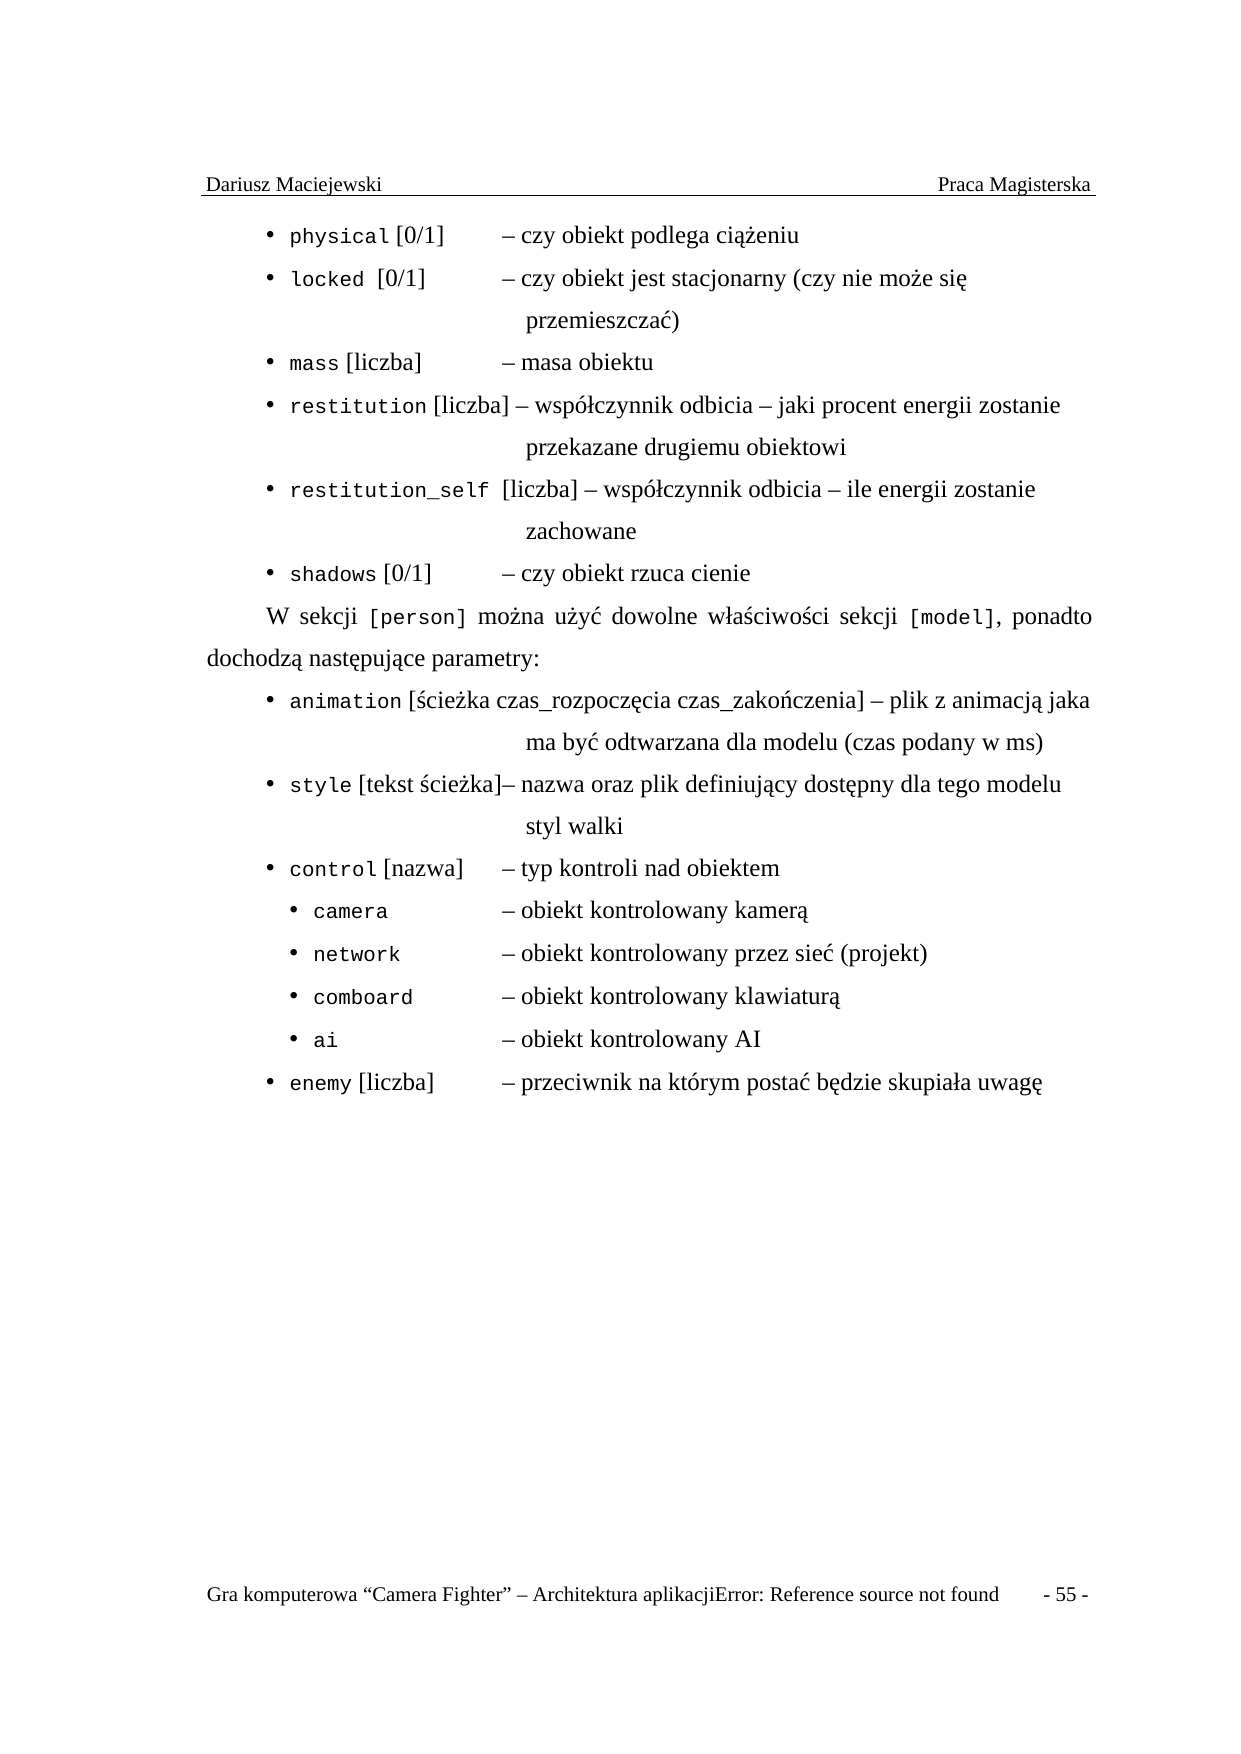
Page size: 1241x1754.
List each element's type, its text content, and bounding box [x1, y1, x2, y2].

text W sekcji [person] można użyć dowolne właściwości sekcji [model], ponadto dochodzą następujące parametry: [207, 602, 1092, 672]
list mass [liczba] – masa obiektu [266, 348, 1092, 377]
list restitution [liczba] – współczynnik odbicia – jaki procent energii zostanie przekazane drugiemu obiektowi [266, 391, 1092, 461]
list ai – obiekt kontrolowany AI [289, 1025, 1092, 1053]
list camera – obiekt kontrolowany kamerą [289, 896, 1092, 925]
list network – obiekt kontrolowany przez sieć (projekt) [289, 939, 1092, 968]
list style [tekst ścieżka] – nazwa oraz plik definiujący dostępny dla tego modelu styl walki [266, 770, 1092, 840]
list shadows [0/1] – czy obiekt rzuca cienie [266, 559, 1092, 587]
list comboard – obiekt kontrolowany klawiaturą [289, 982, 1092, 1011]
list restitution_self [liczba] – współczynnik odbicia – ile energii zostanie zachowane [266, 475, 1092, 545]
list animation [ścieżka czas_rozpoczęcia czas_zakończenia] – plik z animacją jaka ma być odtwarzana dla modelu (czas podany w ms) [266, 686, 1092, 756]
list locked [0/1] – czy obiekt jest stacjonarny (czy nie może się przemieszczać) [266, 264, 1092, 334]
list enemy [liczba] – przeciwnik na którym postać będzie skupiała uwagę [266, 1068, 1092, 1096]
list physical [0/1] – czy obiekt podlega ciążeniu [266, 221, 1092, 250]
list control [nazwa] – typ kontroli nad obiektem [266, 854, 1092, 882]
